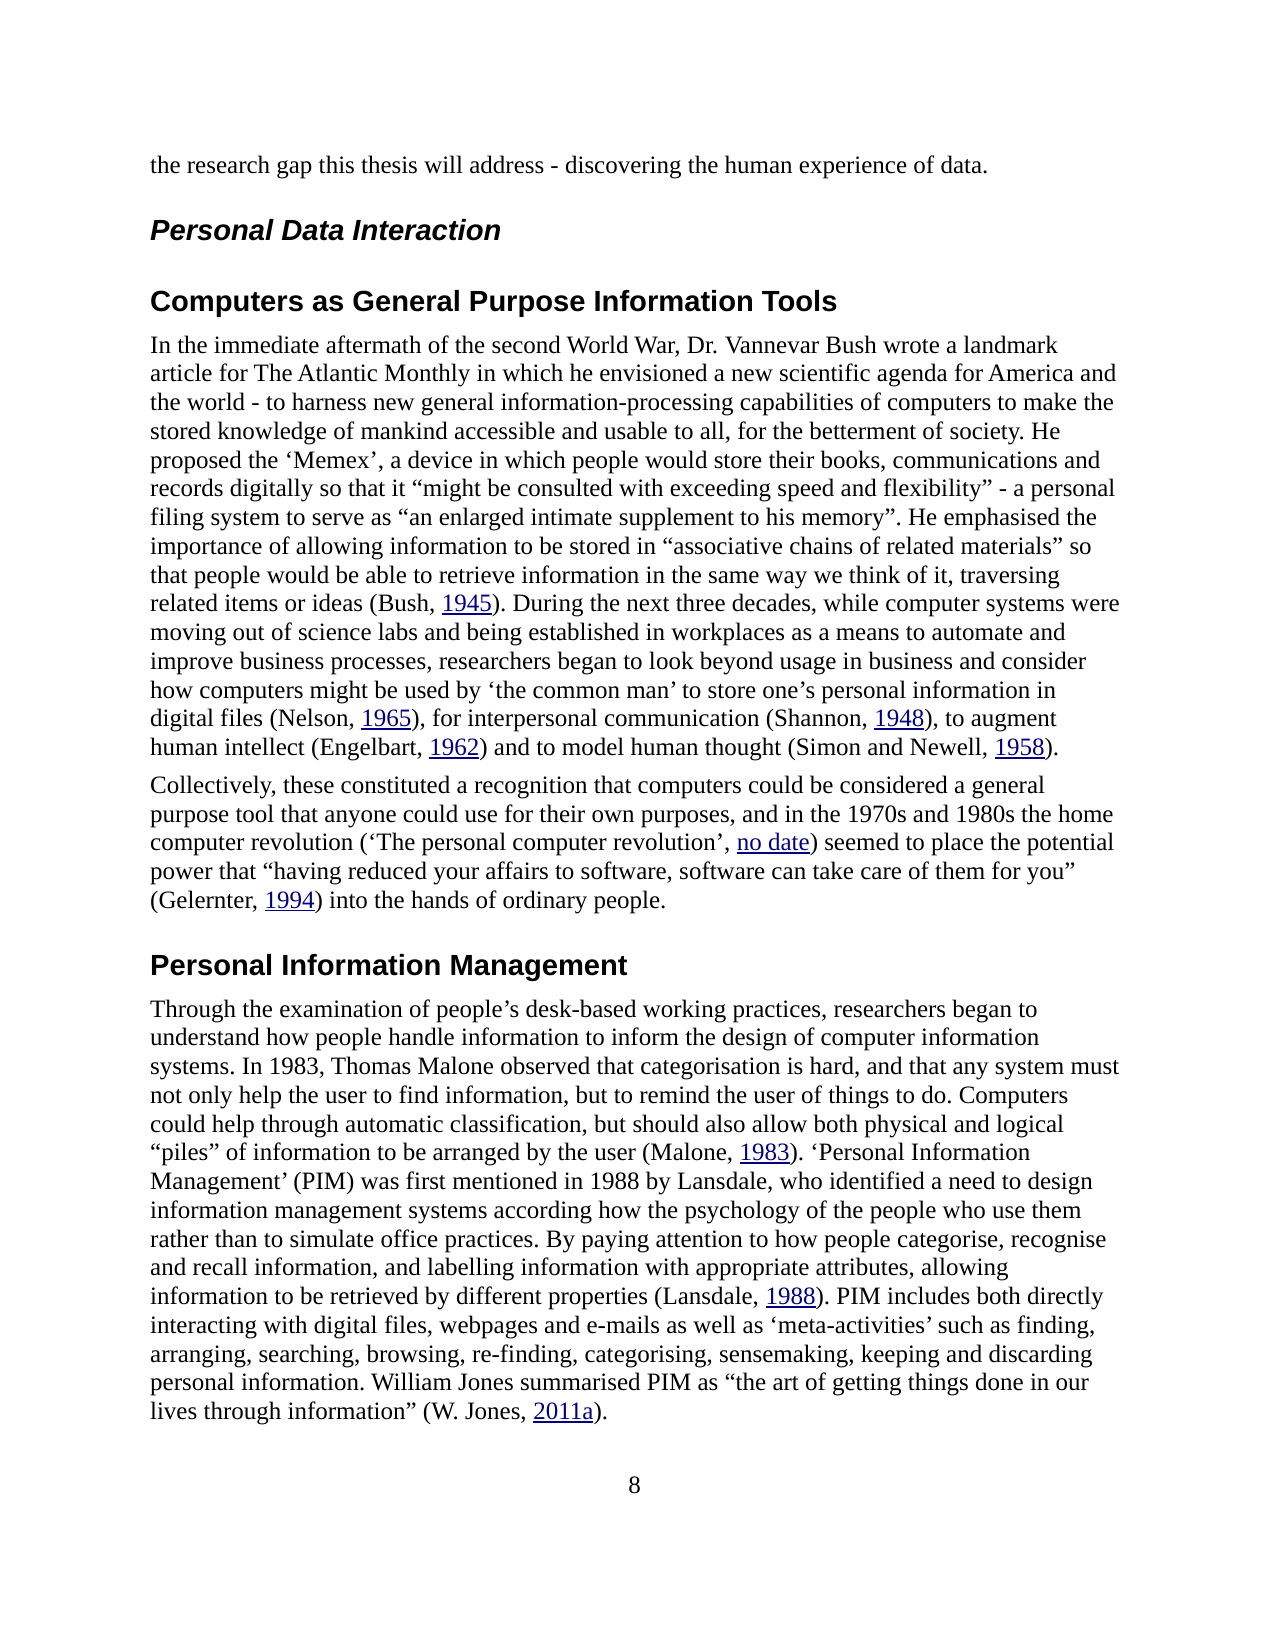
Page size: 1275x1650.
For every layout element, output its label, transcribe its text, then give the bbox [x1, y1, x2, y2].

text In the immediate aftermath of the second World War, Dr. Vannevar Bush wrote a landmark article for The Atlantic Monthly in which he envisioned a new scientific agenda for America and the world - to harness new general information-processing capabilities of computers to make the stored knowledge of mankind accessible and usable to all, for the betterment of society. He proposed the ‘Memex’, a device in which people would store their books, communications and records digitally so that it “might be consulted with exceeding speed and flexibility” - a personal filing system to serve as “an enlarged intimate supplement to his memory”. He emphasised the importance of allowing information to be stored in “associative chains of related materials” so that people would be able to retrieve information in the same way we think of it, traversing related items or ideas (Bush, 1945). During the next three decades, while computer systems were moving out of science labs and being established in workplaces as a means to automate and improve business processes, researchers began to look beyond usage in business and consider how computers might be used by ‘the common man’ to store one’s personal information in digital files (Nelson, 1965), for interpersonal communication (Shannon, 1948), to augment human intellect (Engelbart, 1962) and to model human thought (Simon and Newell, 1958). [150, 330, 1125, 761]
text Collectively, these constituted a recognition that computers could be considered a general purpose tool that anyone could use for their own purposes, and in the 1970s and 1980s the home computer revolution (‘The personal computer revolution’, no date) seemed to place the potential power that “having reduced your affairs to software, software can take care of them for you” (Gelernter, 1994) into the hands of ordinary people. [150, 770, 1125, 914]
subtitle Personal Data Interaction [150, 213, 1125, 246]
subtitle Computers as General Purpose Information Tools [150, 284, 1125, 317]
subtitle Personal Information Management [150, 948, 1125, 981]
text Through the examination of people’s desk-based working practices, researchers began to understand how people handle information to inform the design of computer information systems. In 1983, Thomas Malone observed that categorisation is hard, and that any system must not only help the user to find information, but to remind the user of things to do. Computers could help through automatic classification, but should also allow both physical and logical “piles” of information to be arranged by the user (Malone, 1983). ‘Personal Information Management’ (PIM) was first mentioned in 1988 by Lansdale, who identified a need to design information management systems according how the psychology of the people who use them rather than to simulate office practices. By paying attention to how people categorise, recognise and recall information, and labelling information with appropriate attributes, allowing information to be retrieved by different properties (Lansdale, 1988). PIM includes both directly interacting with digital files, webpages and e-mails as well as ‘meta-activities’ such as finding, arranging, searching, browsing, re-finding, categorising, sensemaking, keeping and discarding personal information. William Jones summarised PIM as “the art of getting things done in our lives through information” (W. Jones, 2011a). [150, 994, 1125, 1425]
text the research gap this thesis will address - discovering the human experience of data. [150, 150, 1125, 179]
